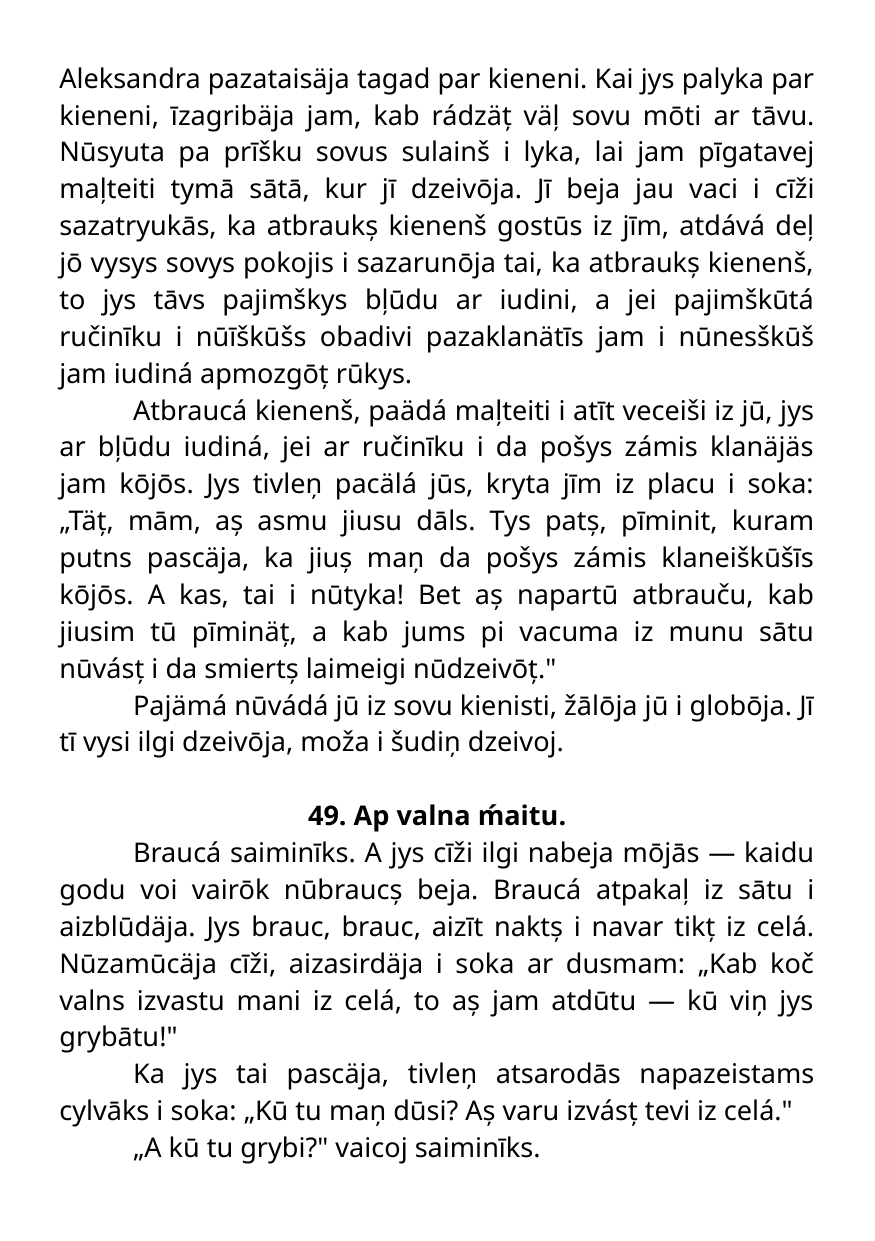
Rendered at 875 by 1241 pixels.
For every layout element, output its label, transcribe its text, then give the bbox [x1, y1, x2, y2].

text 49. Ap valna ḿaitu. [59, 797, 815, 833]
text „A kū tu grybi?" vaicoj saiminīks. [59, 1128, 815, 1165]
text Ka jys tai pascäja, tivleņ atsarodās napazeistams cylvāks i soka: „Kū tu maņ dūsi? Aș varu izvásț tevi iz celá." [59, 1055, 815, 1128]
text Braucá saiminīks. A jys cīži ilgi nabeja mōjās — kaidu godu voi vairōk nūbraucș beja. Braucá atpakaļ iz sātu i aizblūdäja. Jys brauc, brauc, aizīt naktș i navar tikț iz celá. Nūzamūcäja cīži, aizasirdäja i soka ar dusmam: „Kab koč valns izvastu mani iz celá, to aș jam atdūtu — kū viņ jys grybātu!" [59, 833, 815, 1055]
text Atbraucá kienenš, paädá maļteiti i atīt veceiši iz jū, jys ar bļūdu iudiná, jei ar ručinīku i da pošys zámis klanäjäs jam kōjōs. Jys tivleņ pacälá jūs, kryta jīm iz placu i soka: „Täț, mām, aș asmu jiusu dāls. Tys patș, pīminit, kuram putns pascäja, ka jiuș maņ da pošys zámis klaneiškūšīs kōjōs. A kas, tai i nūtyka! Bet aș napartū atbrauču, kab jiusim tū pīminäț, a kab jums pi vacuma iz munu sātu nūvásț i da smiertș laimeigi nūdzeivōț." [59, 391, 815, 686]
text Aleksandra pazataisäja tagad par kieneni. Kai jys palyka par kieneni, īzagribäja jam, kab rádzäț väļ sovu mōti ar tāvu. Nūsyuta pa prīšku sovus sulainš i lyka, lai jam pīgatavej maļteiti tymā sātā, kur jī dzeivōja. Jī beja jau vaci i cīži sazatryukās, ka atbraukș kienenš gostūs iz jīm, atdává deļ jō vysys sovys pokojis i sazarunōja tai, ka atbraukș kienenš, to jys tāvs pajimškys bļūdu ar iudini, a jei pajimškūtá ručinīku i nūīškūšs obadivi pazaklanätīs jam i nūnesškūš jam iudiná apmozgōț rūkys. [59, 59, 815, 391]
text Pajämá nūvádá jū iz sovu kienisti, žālōja jū i globōja. Jī tī vysi ilgi dzeivōja, moža i šudiņ dzeivoj. [59, 686, 815, 760]
